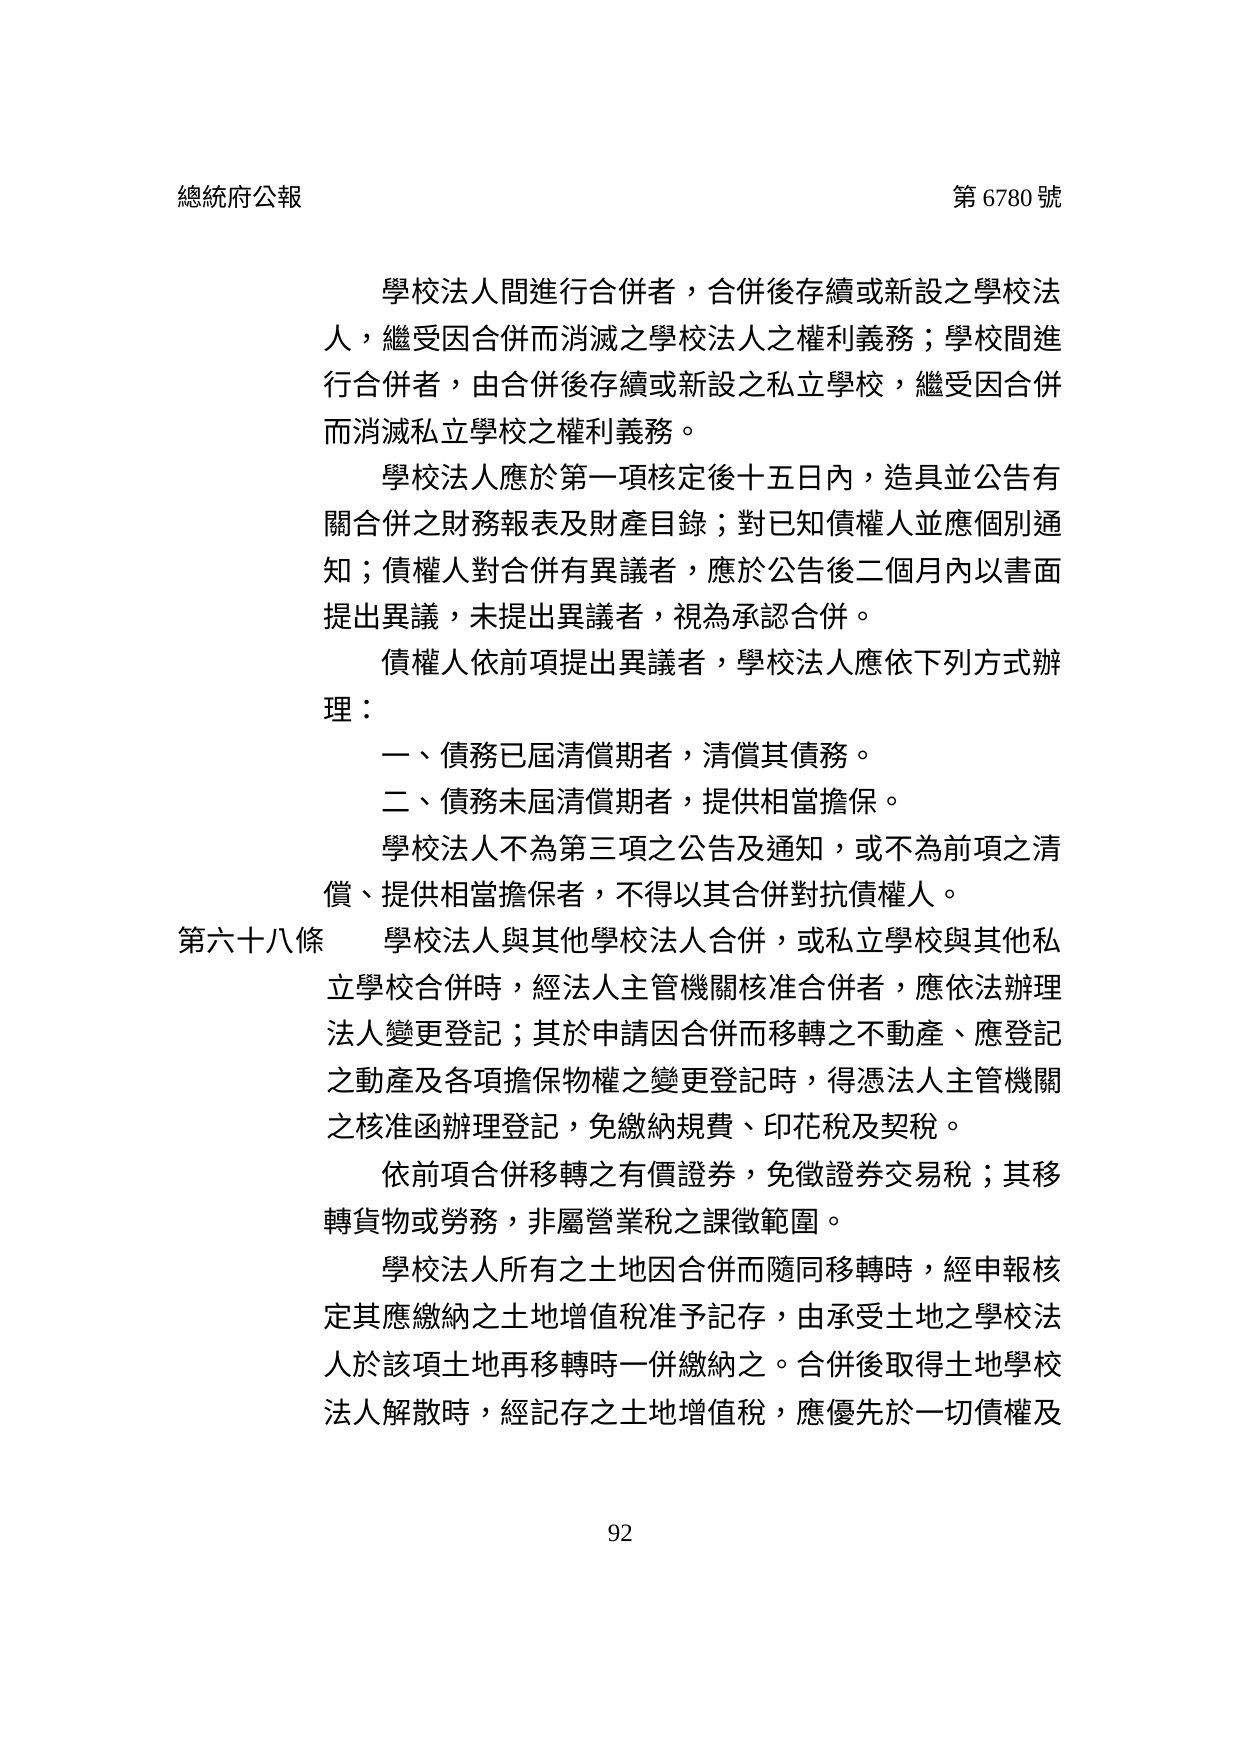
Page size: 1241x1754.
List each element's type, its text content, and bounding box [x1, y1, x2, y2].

text 第六十八條 學校法人與其他學校法人合併，或私立學校與其他私立學校合併時，經法人主管機關核准合併者，應依法辦理法人變更登記；其於申請因合併而移轉之不動產、應登記之動產及各項擔保物權之變更登記時，得憑法人主管機關之核准函辦理登記，免繳納規費、印花稅及契稅。 [177, 915, 1063, 1147]
text 依前項合併移轉之有價證券，免徵證券交易稅；其移轉貨物或勞務，非屬營業稅之課徵範圍。 [323, 1147, 1063, 1242]
text 學校法人應於第一項核定後十五日內，造具並公告有關合併之財務報表及財產目錄；對已知債權人並應個別通知；債權人對合併有異議者，應於公告後二個月內以書面提出異議，未提出異議者，視為承認合併。 [323, 451, 1063, 637]
text 學校法人間進行合併者，合併後存續或新設之學校法人，繼受因合併而消滅之學校法人之權利義務；學校間進行合併者，由合併後存續或新設之私立學校，繼受因合併而消滅私立學校之權利義務。 [323, 266, 1063, 451]
text 一、債務已屆清償期者，清償其債務。 [381, 729, 1063, 776]
text 二、債務未屆清償期者，提供相當擔保。 [381, 776, 1063, 822]
text 學校法人所有之土地因合併而隨同移轉時，經申報核定其應繳納之土地增值稅准予記存，由承受土地之學校法人於該項土地再移轉時一併繳納之。合併後取得土地學校法人解散時，經記存之土地增值稅，應優先於一切債權及 [323, 1242, 1063, 1433]
text 學校法人不為第三項之公告及通知，或不為前項之清償、提供相當擔保者，不得以其合併對抗債權人。 [323, 822, 1063, 915]
text 債權人依前項提出異議者，學校法人應依下列方式辦理： [323, 637, 1063, 729]
